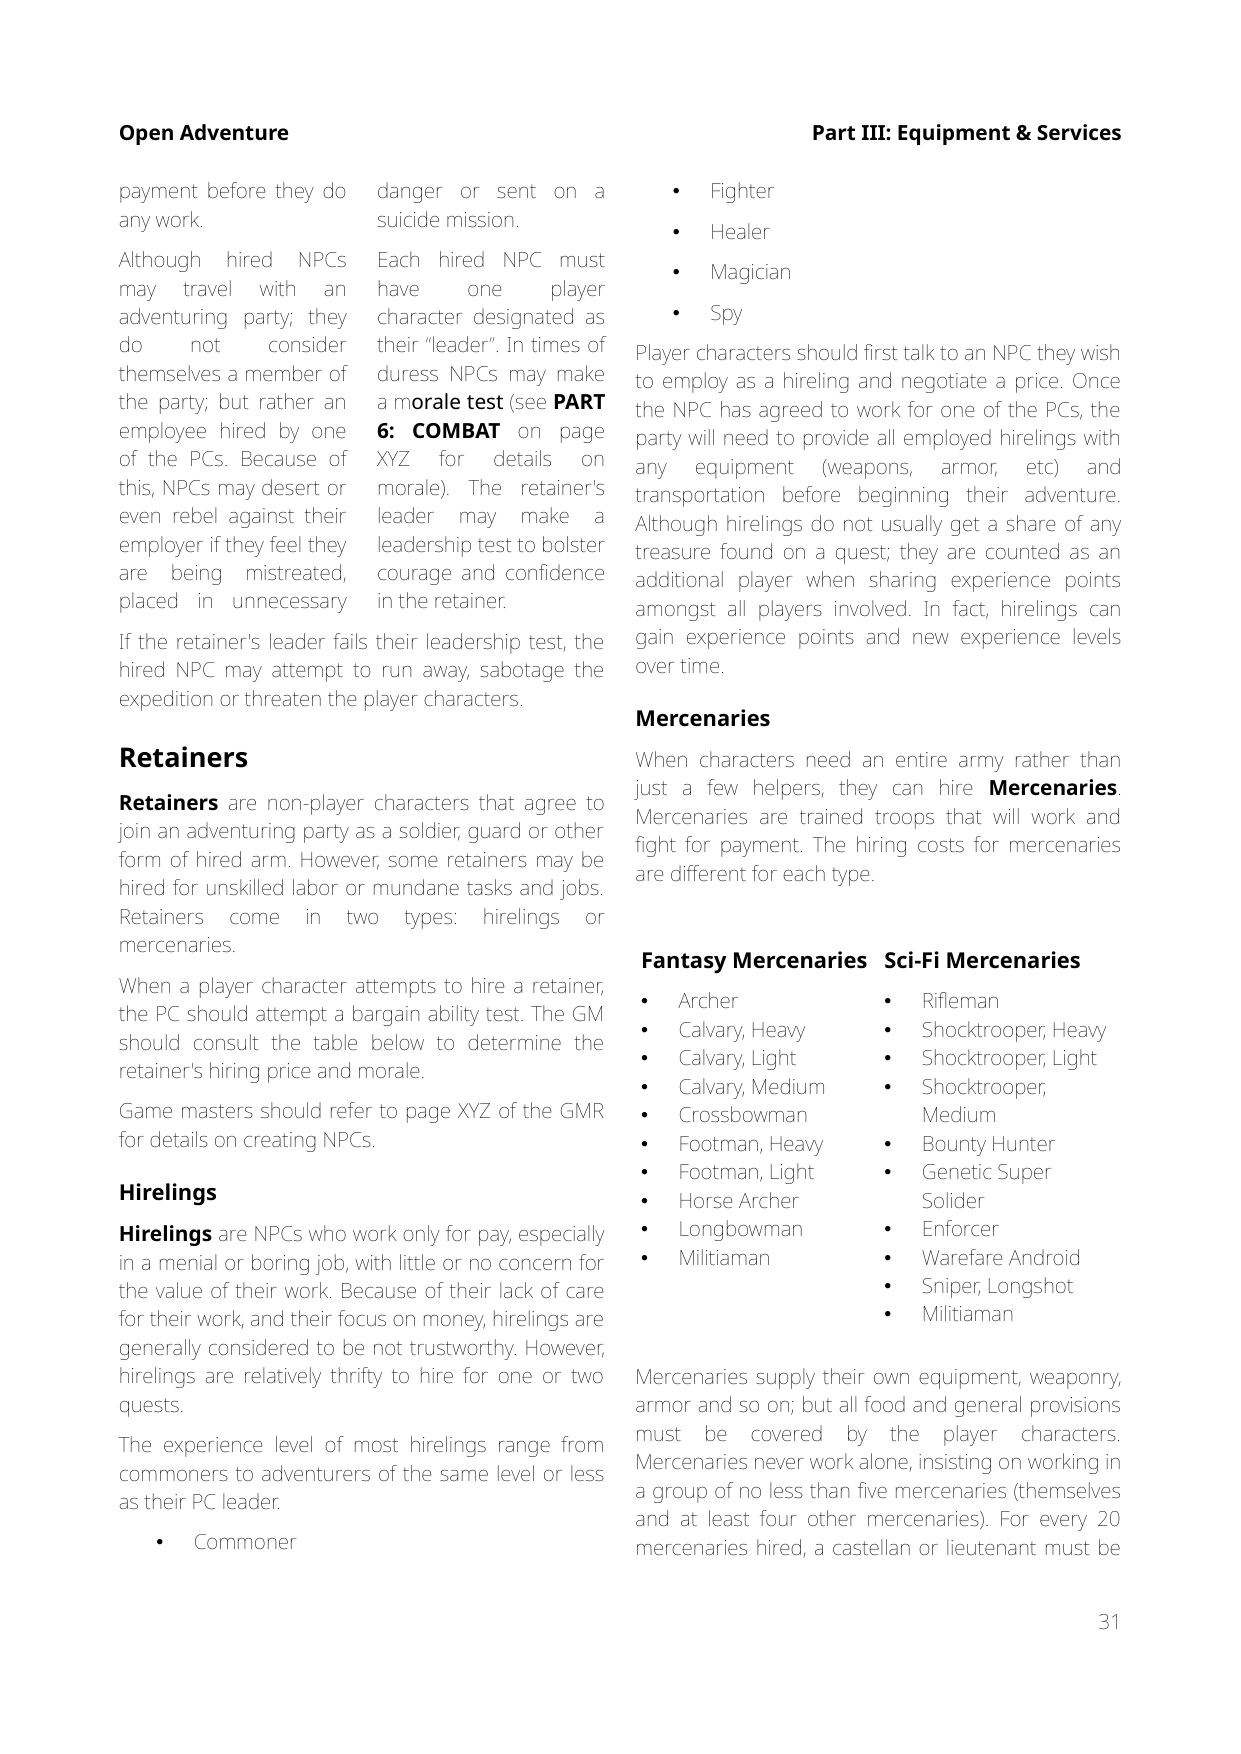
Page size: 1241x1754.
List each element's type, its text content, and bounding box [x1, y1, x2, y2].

table_cell Archer Calvary, Heavy Calvary, Light Calvary, Medium Crossbowman Footman, Heavy Footman, Light Horse Archer Longbowman Militiaman [635, 981, 878, 1334]
list Spy [673, 298, 1122, 326]
text Game masters should refer to page XYZ of the GMR for details on creating NPCs. [118, 1097, 605, 1153]
table_cell Rifleman Shocktrooper, Heavy Shocktrooper, Light Shocktrooper, Medium Bounty Hunter Genetic Super Solider Enforcer Warefare Android Sniper, Longshot Militiaman [878, 981, 1122, 1334]
table_header Sci-Fi Mercenaries [878, 940, 1122, 981]
list Commoner [156, 1527, 605, 1556]
text Each hired NPC must have one player character designated as their “leader”. In times of duress NPCs may make a morale test (see PART 6: COMBAT on page XYZ for details on morale). The retainer's leader may make a leadership test to bolster courage and confidence in the retainer. [377, 245, 605, 615]
text Retainers are non-player characters that agree to join an adventuring party as a soldier, guard or other form of hired arm. However, some retainers may be hired for unskilled labor or mundane tasks and jobs. Retainers come in two types: hirelings or mercenaries. [118, 788, 605, 959]
table_header Fantasy Mercenaries [635, 940, 878, 981]
subtitle Retainers [118, 739, 605, 776]
text danger or sent on a suicide mission. [377, 176, 605, 233]
text If the retainer's leader fails their leadership test, the hired NPC may attempt to run away, sabotage the expedition or threaten the player characters. [118, 627, 605, 712]
text The experience level of most hirelings range from commoners to adventurers of the same level or less as their PC leader. [118, 1430, 605, 1516]
list Healer [673, 217, 1122, 245]
text When a player character attempts to hire a retainer, the PC should attempt a bargain ability test. The GM should consult the table below to determine the retainer's hiring price and morale. [118, 971, 605, 1084]
text Although hired NPCs may travel with an adventuring party; they do not consider themselves a member of the party; but rather an employee hired by one of the PCs. Because of this, NPCs may desert or even rebel against their employer if they feel they are being mistreated, placed in unnecessary [118, 245, 347, 615]
text payment before they do any work. [118, 176, 347, 233]
list Magician [673, 257, 1122, 286]
list Fighter [673, 176, 1122, 205]
text Mercenaries [635, 703, 1122, 733]
text Mercenaries supply their own equipment, weaponry, armor and so on; but all food and general provisions must be covered by the player characters. Mercenaries never work alone, insisting on working in a group of no less than five mercenaries (themselves and at least four other mercenaries). For every 20 mercenaries hired, a castellan or lieutenant must be [635, 1334, 1122, 1561]
text Player characters should first talk to an NPC they wish to employ as a hireling and negotiate a price. Once the NPC has agreed to work for one of the PCs, the party will need to provide all employed hirelings with any equipment (weapons, armor, etc) and transportation before beginning their adventure. Although hirelings do not usually get a share of any treasure found on a quest; they are counted as an additional player when sharing experience points amongst all players involved. In fact, hirelings can gain experience points and new experience levels over time. [635, 338, 1122, 679]
text Hirelings [118, 1177, 605, 1207]
text When characters need an entire army rather than just a few helpers, they can hire Mercenaries. Mercenaries are trained troops that will work and fight for payment. The hiring costs for mercenaries are different for each type. [635, 745, 1122, 887]
text Hirelings are NPCs who work only for pay, especially in a menial or boring job, with little or no concern for the value of their work. Because of their lack of care for their work, and their focus on money, hirelings are generally considered to be not trustworthy. However, hirelings are relatively thrifty to hire for one or two quests. [118, 1219, 605, 1418]
